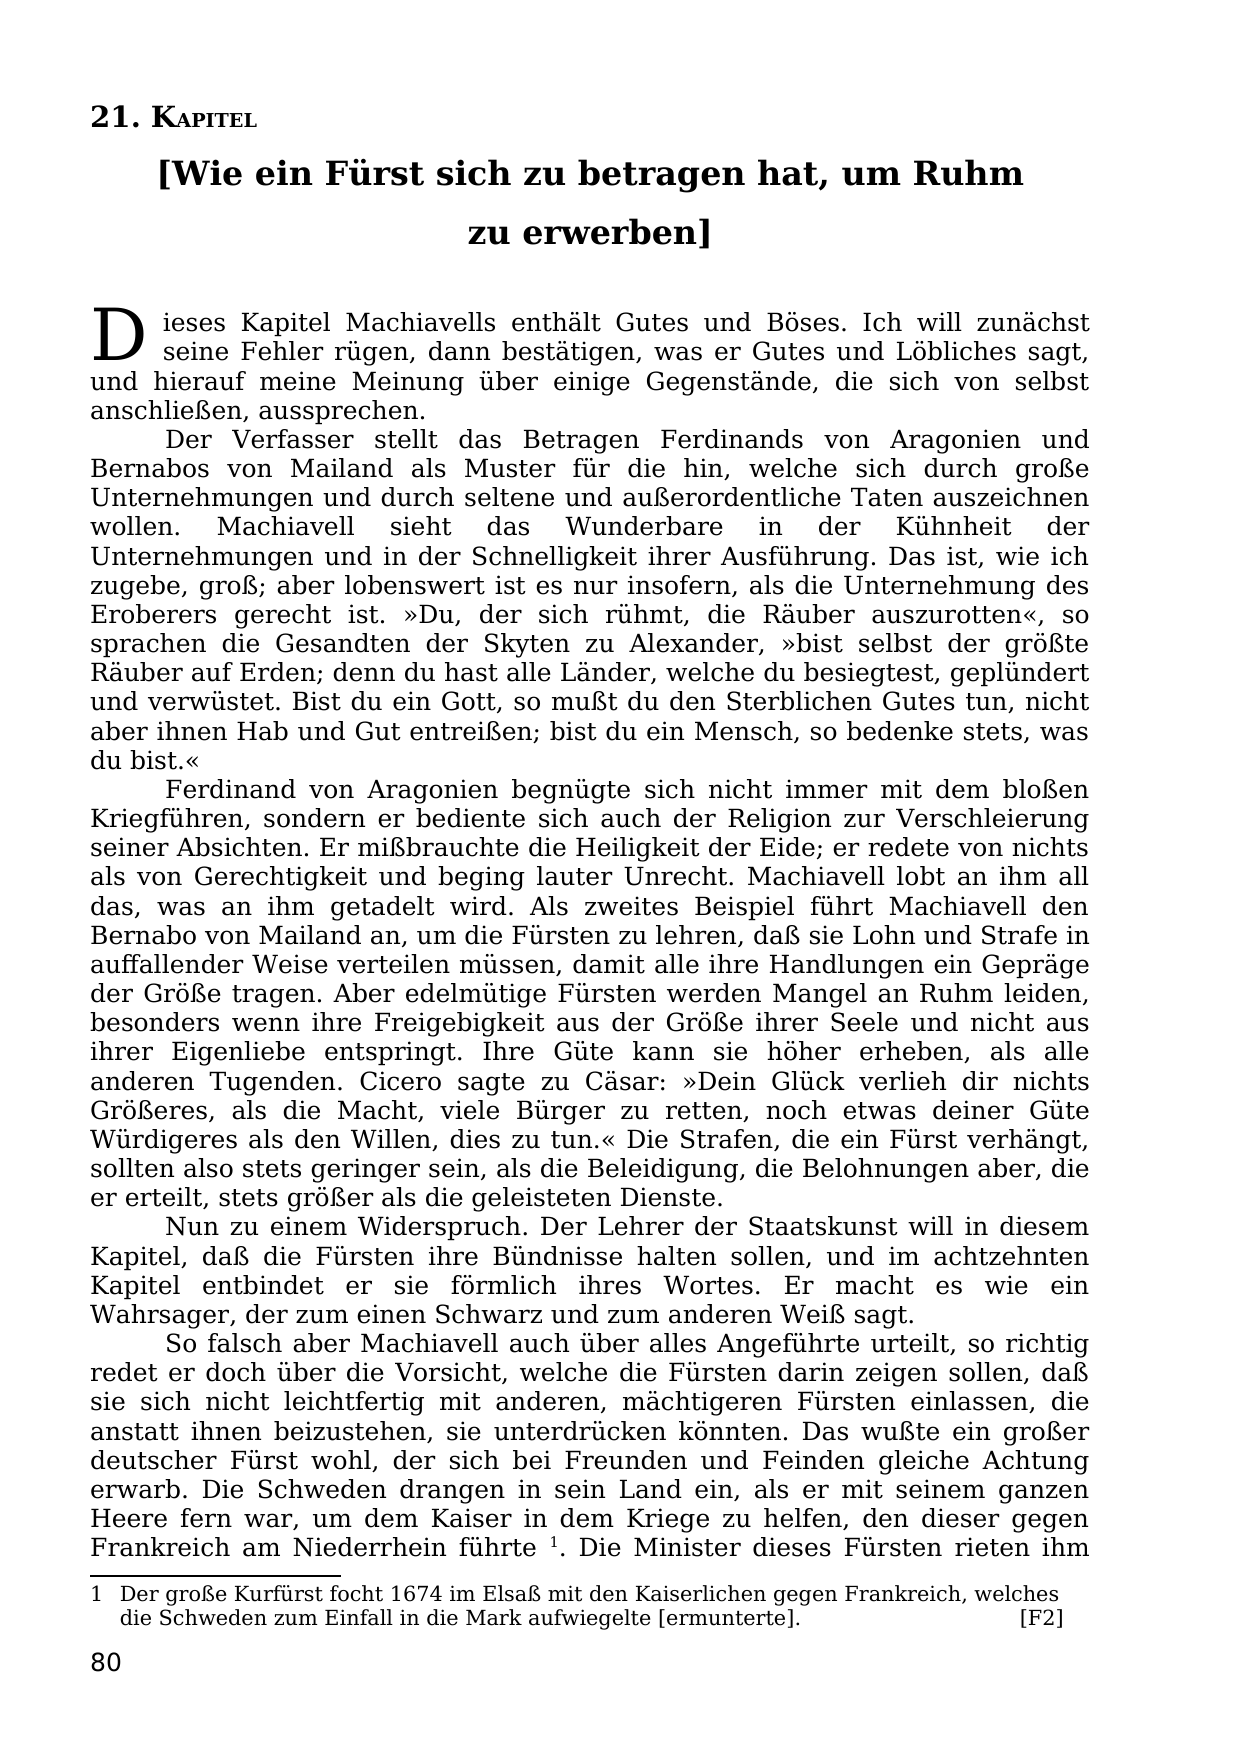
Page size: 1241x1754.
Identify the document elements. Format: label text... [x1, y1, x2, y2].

text Der große Kurfürst focht 1674 im Elsaß mit den Kaiserlichen gegen Frankreich, welches die Schweden zum Einfall in die Mark aufwiegelte [ermunterte]. [F2] [90, 1582, 1091, 1631]
text Dieses Kapitel Machiavells enthält Gutes und Böses. Ich will zunächst seine Fehler rügen, dann bestätigen, was er Gutes und Löbliches sagt, und hierauf meine Meinung über einige Gegenstände, die sich von selbst anschließen, aussprechen. [90, 308, 1091, 425]
text Der Verfasser stellt das Betragen Ferdinands von Aragonien und Bernabos von Mailand als Muster für die hin, welche sich durch große Unternehmungen und durch seltene und außerordentliche Taten auszeichnen wollen. Machiavell sieht das Wunderbare in der Kühnheit der Unternehmungen und in der Schnelligkeit ihrer Ausführung. Das ist, wie ich zugebe, groß; aber lobenswert ist es nur insofern, als die Unternehmung des Eroberers gerecht ist. »Du, der sich rühmt, die Räuber auszurotten«, so sprachen die Gesandten der Skyten zu Alexander, »bist selbst der größte Räuber auf Erden; denn du hast alle Länder, welche du besiegtest, geplündert und verwüstet. Bist du ein Gott, so mußt du den Sterblichen Gutes tun, nicht aber ihnen Hab und Gut entreißen; bist du ein Mensch, so bedenke stets, was du bist.« [90, 425, 1091, 775]
text 21. Kapitel [90, 75, 1091, 134]
text zu erwerben] [90, 193, 1091, 252]
text Ferdinand von Aragonien begnügte sich nicht immer mit dem bloßen Kriegführen, sondern er bediente sich auch der Religion zur Verschleierung seiner Absichten. Er mißbrauchte die Heiligkeit der Eide; er redete von nichts als von Gerechtigkeit und beging lauter Unrecht. Machiavell lobt an ihm all das, was an ihm getadelt wird. Als zweites Beispiel führt Machiavell den Bernabo von Mailand an, um die Fürsten zu lehren, daß sie Lohn und Strafe in auffallender Weise verteilen müssen, damit alle ihre Handlungen ein Gepräge der Größe tragen. Aber edelmütige Fürsten werden Mangel an Ruhm leiden, besonders wenn ihre Freigebigkeit aus der Größe ihrer Seele und nicht aus ihrer Eigenliebe entspringt. Ihre Güte kann sie höher erheben, als alle anderen Tugenden. Cicero sagte zu Cäsar: »Dein Glück verlieh dir nichts Größeres, als die Macht, viele Bürger zu retten, noch etwas deiner Güte Würdigeres als den Willen, dies zu tun.« Die Strafen, die ein Fürst verhängt, sollten also stets geringer sein, als die Beleidigung, die Belohnungen aber, die er erteilt, stets größer als die geleisteten Dienste. [90, 775, 1091, 1212]
text [Wie ein Fürst sich zu betragen hat, um Ruhm [90, 134, 1091, 193]
text So falsch aber Machiavell auch über alles Angeführte urteilt, so richtig redet er doch über die Vorsicht, welche die Fürsten darin zeigen sollen, daß sie sich nicht leichtfertig mit anderen, mächtigeren Fürsten einlassen, die anstatt ihnen beizustehen, sie unterdrücken könnten. Das wußte ein großer deutscher Fürst wohl, der sich bei Freunden und Feinden gleiche Achtung erwarb. Die Schweden drangen in sein Land ein, als er mit seinem ganzen Heere fern war, um dem Kaiser in dem Kriege zu helfen, den dieser gegen Frankreich am Niederrhein führte . Die Minister dieses Fürsten rieten ihm [90, 1329, 1091, 1562]
text Nun zu einem Widerspruch. Der Lehrer der Staatskunst will in diesem Kapitel, daß die Fürsten ihre Bündnisse halten sollen, und im achtzehnten Kapitel entbindet er sie förmlich ihres Wortes. Er macht es wie ein Wahrsager, der zum einen Schwarz und zum anderen Weiß sagt. [90, 1212, 1091, 1329]
